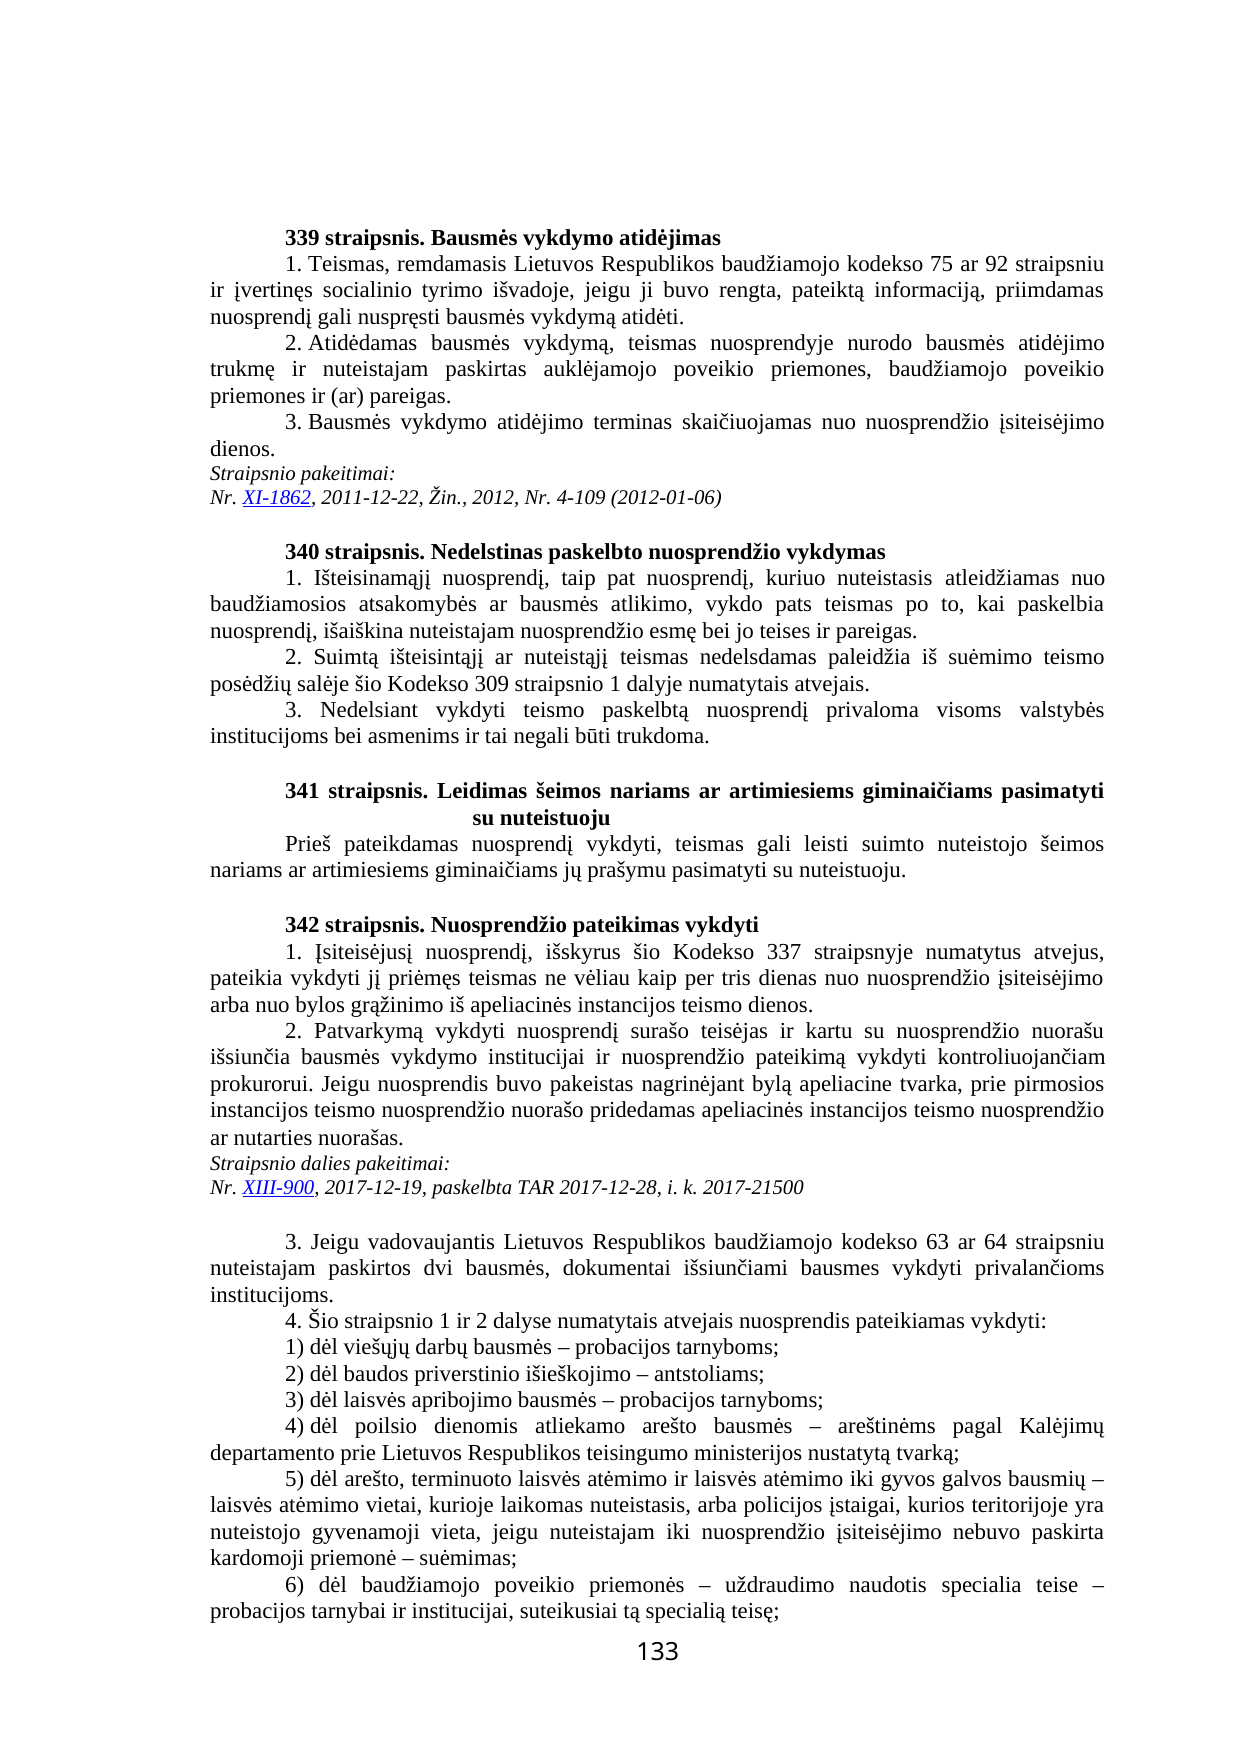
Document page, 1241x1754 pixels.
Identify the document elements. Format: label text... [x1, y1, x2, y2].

text 1) dėl viešųjų darbų bausmės – probacijos tarnyboms; [210, 1333, 1106, 1360]
text Prieš pateikdamas nuosprendį vykdyti, teismas gali leisti suimto nuteistojo šeimos nariams ar artimiesiems giminaičiams jų prašymu pasimatyti su nuteistuoju. [210, 830, 1106, 883]
text 2) dėl baudos priverstinio išieškojimo – antstoliams; [210, 1360, 1106, 1386]
text 3) dėl laisvės apribojimo bausmės – probacijos tarnyboms; [210, 1386, 1106, 1412]
text 339 straipsnis. Bausmės vykdymo atidėjimas [210, 224, 1106, 250]
text 342 straipsnis. Nuosprendžio pateikimas vykdyti [210, 912, 1106, 938]
text Nr. XIII-900, 2017-12-19, paskelbta TAR 2017-12-28, i. k. 2017-21500 [210, 1175, 1106, 1199]
text 6) dėl baudžiamojo poveikio priemonės – uždraudimo naudotis specialia teise – probacijos tarnybai ir institucijai, suteikusiai tą specialią teisę; [210, 1571, 1106, 1623]
text 3. Nedelsiant vykdyti teismo paskelbtą nuosprendį privaloma visoms valstybės institucijoms bei asmenims ir tai negali būti trukdoma. [210, 696, 1106, 749]
text Nr. XI-1862, 2011-12-22, Žin., 2012, Nr. 4-109 (2012-01-06) [210, 485, 1106, 509]
text 1. Išteisinamąjį nuosprendį, taip pat nuosprendį, kuriuo nuteistasis atleidžiamas nuo baudžiamosios atsakomybės ar bausmės atlikimo, vykdo pats teismas po to, kai paskelbia nuosprendį, išaiškina nuteistajam nuosprendžio esmę bei jo teises ir pareigas. [210, 564, 1106, 643]
text 4) dėl poilsio dienomis atliekamo arešto bausmės – areštinėms pagal Kalėjimų departamento prie Lietuvos Respublikos teisingumo ministerijos nustatytą tvarką; [210, 1412, 1106, 1465]
text 2. Suimtą išteisintąjį ar nuteistąjį teismas nedelsdamas paleidžia iš suėmimo teismo posėdžių salėje šio Kodekso 309 straipsnio 1 dalyje numatytais atvejais. [210, 643, 1106, 696]
text 4. Šio straipsnio 1 ir 2 dalyse numatytais atvejais nuosprendis pateikiamas vykdyti: [210, 1307, 1106, 1333]
text Straipsnio dalies pakeitimai: [210, 1151, 1106, 1175]
text 340 straipsnis. Nedelstinas paskelbto nuosprendžio vykdymas [210, 538, 1106, 564]
text 341 straipsnis. Leidimas šeimos nariams ar artimiesiems giminaičiams pasimatyti su nuteistuoju [285, 777, 1106, 830]
text 1. Įsiteisėjusį nuosprendį, išskyrus šio Kodekso 337 straipsnyje numatytus atvejus, pateikia vykdyti jį priėmęs teismas ne vėliau kaip per tris dienas nuo nuosprendžio įsiteisėjimo arba nuo bylos grąžinimo iš apeliacinės instancijos teismo dienos. [210, 938, 1106, 1017]
text 2. Atidėdamas bausmės vykdymą, teismas nuosprendyje nurodo bausmės atidėjimo trukmę ir nuteistajam paskirtas auklėjamojo poveikio priemones, baudžiamojo poveikio priemones ir (ar) pareigas. [210, 329, 1106, 408]
text Straipsnio pakeitimai: [210, 461, 1106, 485]
text 1. Teismas, remdamasis Lietuvos Respublikos baudžiamojo kodekso 75 ar 92 straipsniu ir įvertinęs socialinio tyrimo išvadoje, jeigu ji buvo rengta, pateiktą informaciją, priimdamas nuosprendį gali nuspręsti bausmės vykdymą atidėti. [210, 250, 1106, 329]
text 3. Jeigu vadovaujantis Lietuvos Respublikos baudžiamojo kodekso 63 ar 64 straipsniu nuteistajam paskirtos dvi bausmės, dokumentai išsiunčiami bausmes vykdyti privalančioms institucijoms. [210, 1228, 1106, 1307]
text 3. Bausmės vykdymo atidėjimo terminas skaičiuojamas nuo nuosprendžio įsiteisėjimo dienos. [210, 408, 1106, 461]
text 2. Patvarkymą vykdyti nuosprendį surašo teisėjas ir kartu su nuosprendžio nuorašu išsiunčia bausmės vykdymo institucijai ir nuosprendžio pateikimą vykdyti kontroliuojančiam prokurorui. Jeigu nuosprendis buvo pakeistas nagrinėjant bylą apeliacine tvarka, prie pirmosios instancijos teismo nuosprendžio nuorašo pridedamas apeliacinės instancijos teismo nuosprendžio ar nutarties nuorašas. [210, 1017, 1106, 1151]
text 5) dėl arešto, terminuoto laisvės atėmimo ir laisvės atėmimo iki gyvos galvos bausmių – laisvės atėmimo vietai, kurioje laikomas nuteistasis, arba policijos įstaigai, kurios teritorijoje yra nuteistojo gyvenamoji vieta, jeigu nuteistajam iki nuosprendžio įsiteisėjimo nebuvo paskirta kardomoji priemonė – suėmimas; [210, 1465, 1106, 1571]
